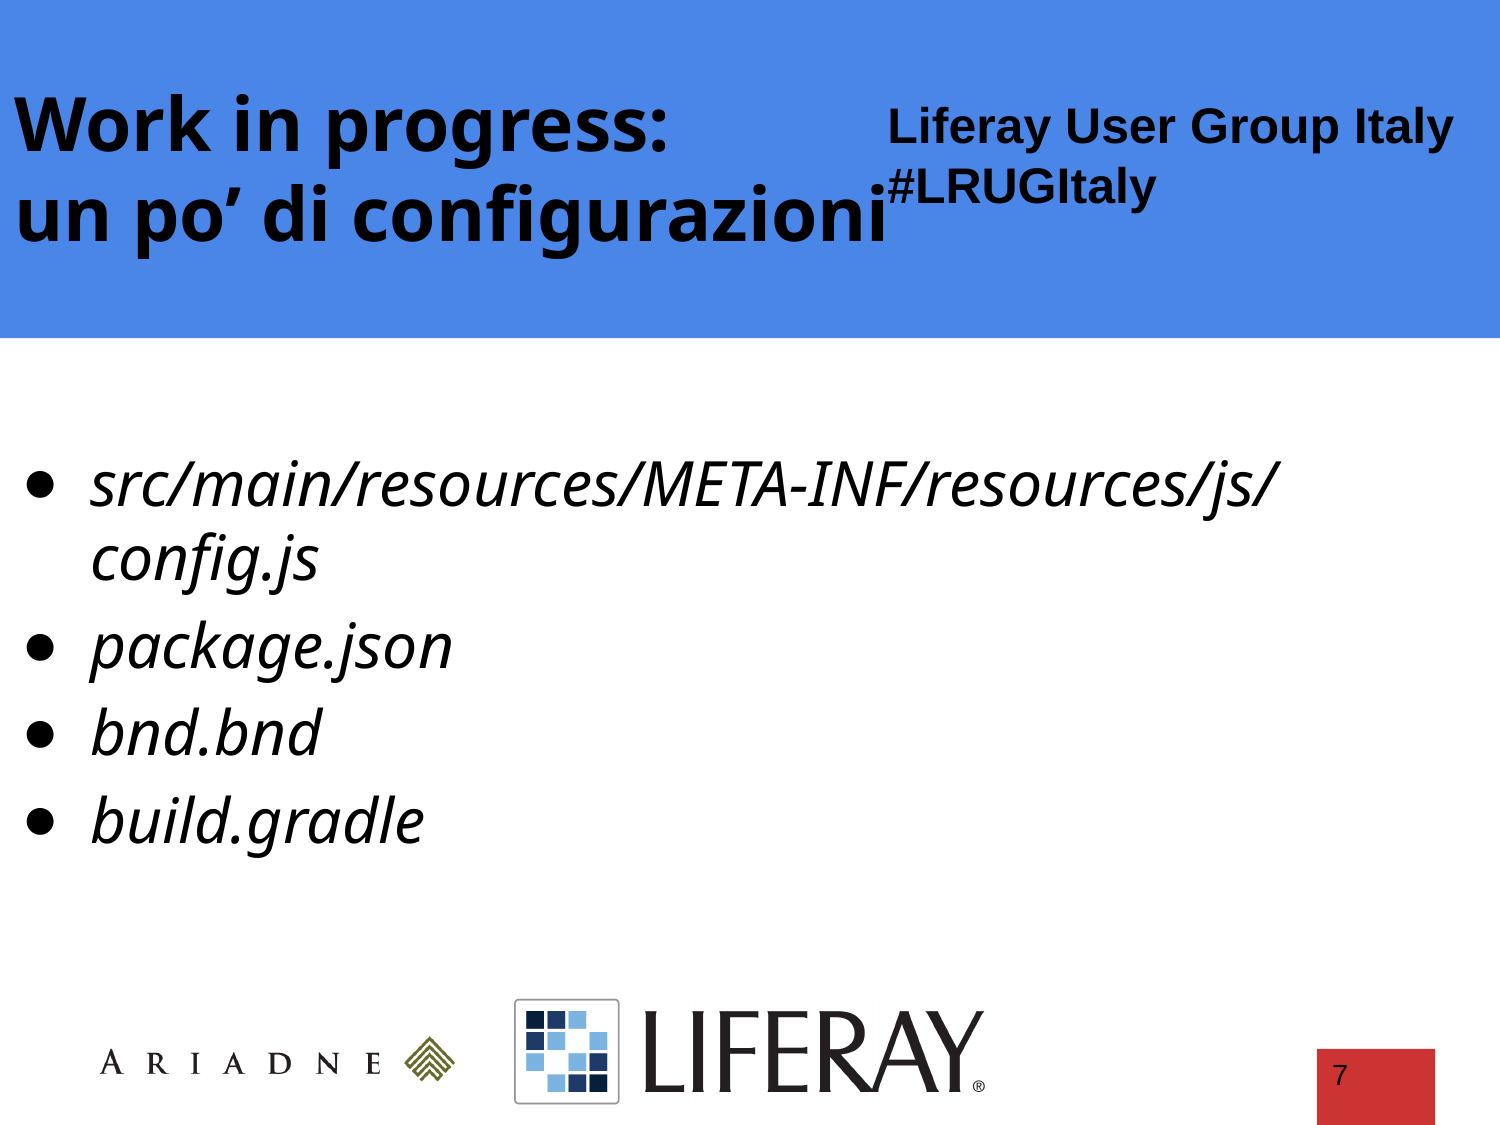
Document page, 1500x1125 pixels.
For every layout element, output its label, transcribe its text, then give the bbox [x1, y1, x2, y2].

text_box Liferay User Group Italy #LRUGItaly [872, 78, 1479, 255]
title Work in progress: un po’ di configurazioni [0, 0, 1500, 339]
subtitle src/main/resources/META-INF/resources/js/config.js package.json bnd.bnd build.gradle [0, 428, 1492, 1002]
slide_number [1316, 1048, 1436, 1125]
picture [100, 1036, 455, 1083]
picture [512, 997, 987, 1106]
